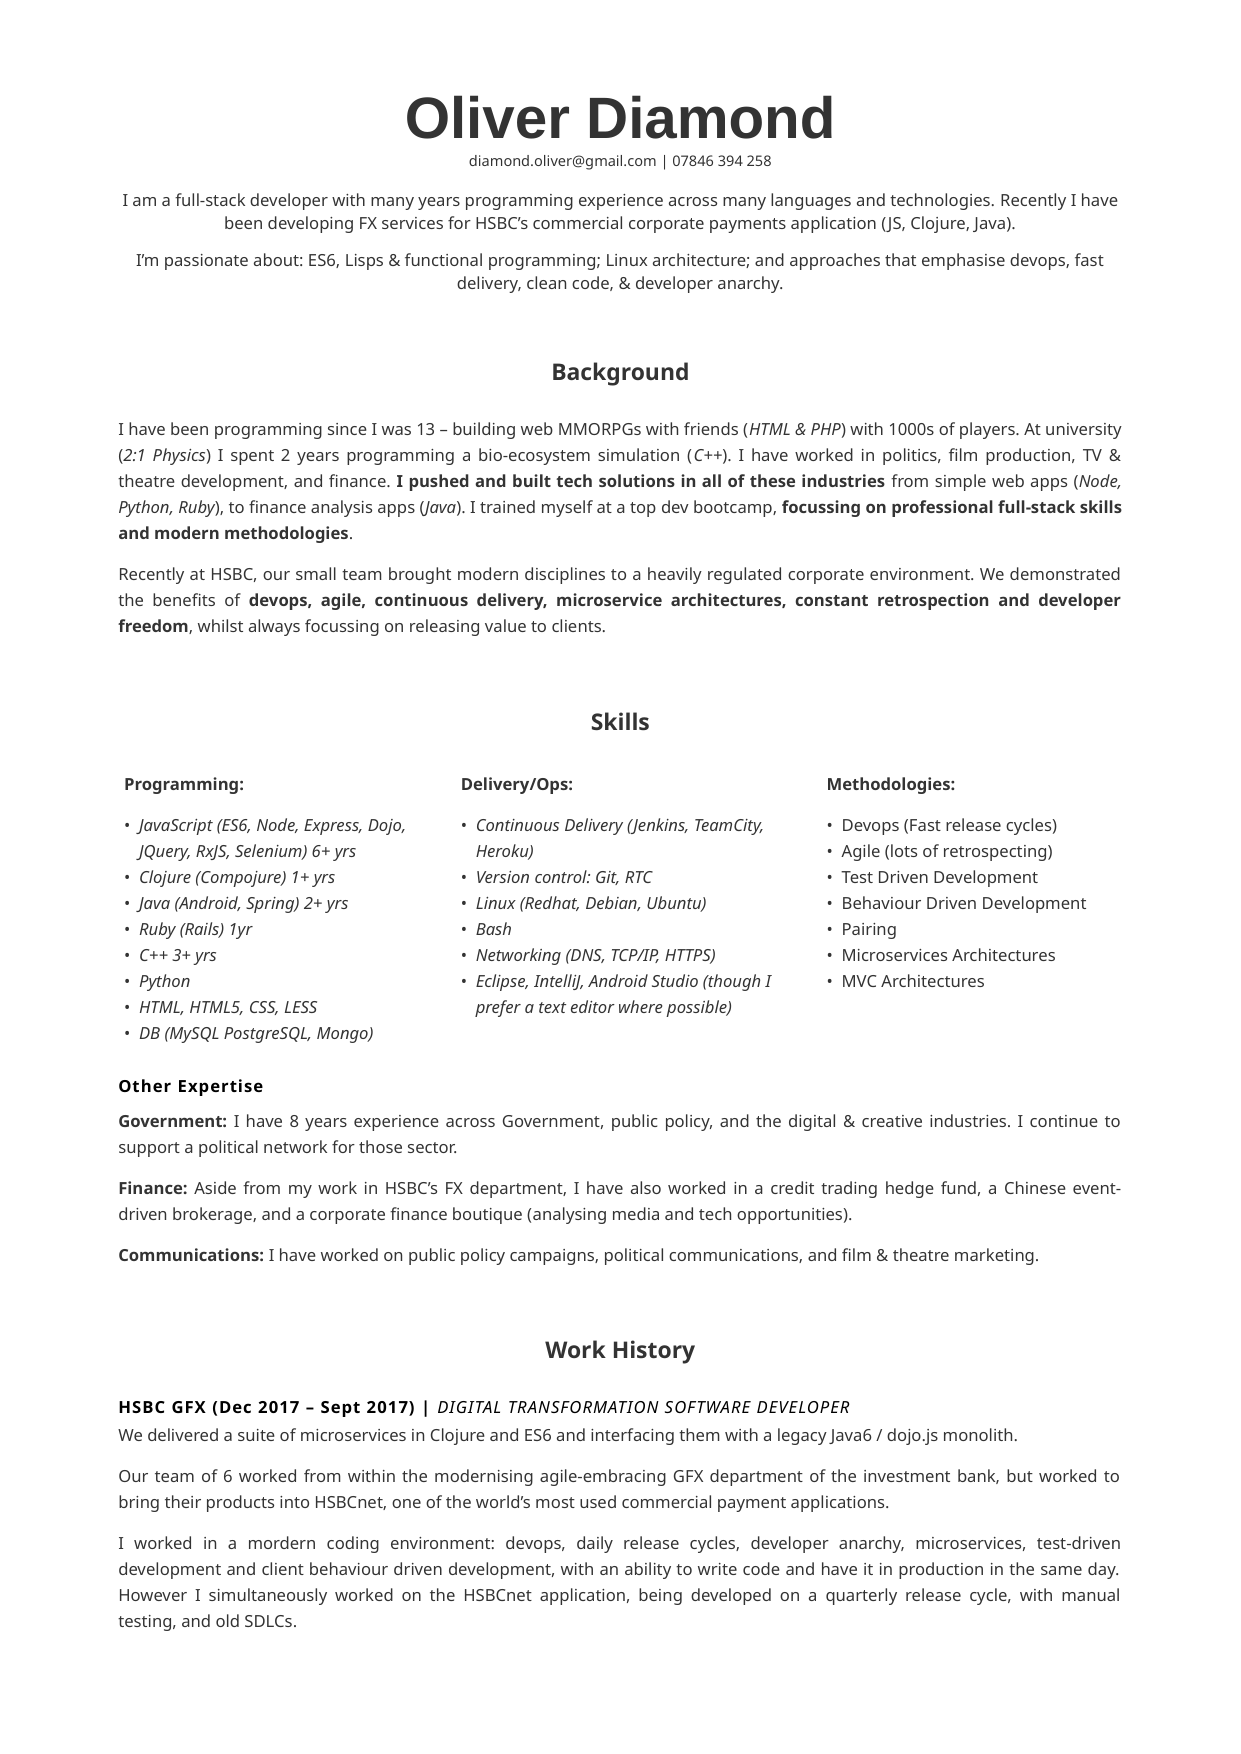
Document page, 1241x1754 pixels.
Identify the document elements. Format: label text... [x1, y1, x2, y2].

text Our team of 6 worked from within the modernising agile-embracing GFX department of the investment bank, but worked to bring their products into HSBCnet, one of the world’s most used commercial payment applications. [118, 1464, 1122, 1513]
table_header Programming: JavaScript (ES6, Node, Express, Dojo, JQuery, RxJS, Selenium) 6+ yrs Clojure (Compojure) 1+ yrs Java (Android, Spring) 2+ yrs Ruby (Rails) 1yr C++ 3+ yrs Python HTML, HTML5, CSS, LESS DB (MySQL PostgreSQL, Mongo) [118, 767, 455, 1056]
text diamond.oliver@gmail.com | 07846 394 258 [118, 151, 1122, 171]
text I’m passionate about: ES6, Lisps & functional programming; Linux architecture; and approaches that emphasise devops, fast delivery, clean code, & developer anarchy. [118, 249, 1122, 294]
text I worked in a mordern coding environment: devops, daily release cycles, developer anarchy, microservices, test-driven development and client behaviour driven development, with an ability to write code and have it in production in the same day. However I simultaneously worked on the HSBCnet application, being developed on a quarterly release cycle, with manual testing, and old SDLCs. [118, 1531, 1122, 1632]
subtitle HSBC GFX (Dec 2017 – Sept 2017) | DIGITAL TRANSFORMATION SOFTWARE DEVELOPER [118, 1396, 1122, 1418]
subtitle Skills [118, 706, 1122, 737]
title Oliver Diamond [118, 84, 1122, 151]
text Finance: Aside from my work in HSBC’s FX department, I have also worked in a credit trading hedge fund, a Chinese event-driven brokerage, and a corporate finance boutique (analysing media and tech opportunities). [118, 1176, 1122, 1225]
text I have been programming since I was 13 – building web MMORPGs with friends (HTML & PHP) with 1000s of players. At university (2:1 Physics) I spent 2 years programming a bio-ecosystem simulation (C++). I have worked in politics, film production, TV & theatre development, and finance. I pushed and built tech solutions in all of these industries from simple web apps (Node, Python, Ruby), to finance analysis apps (Java). I trained myself at a top dev bootcamp, focussing on professional full-stack skills and modern methodologies. [118, 417, 1122, 544]
text We delivered a suite of microservices in Clojure and ES6 and interfacing them with a legacy Java6 / dojo.js monolith. [118, 1423, 1122, 1446]
text I am a full-stack developer with many years programming experience across many languages and technologies. Recently I have been developing FX services for HSBC’s commercial corporate payments application (JS, Clojure, Java). [118, 188, 1122, 234]
text Government: I have 8 years experience across Government, public policy, and the digital & creative industries. I continue to support a political network for those sector. [118, 1109, 1122, 1158]
text Recently at HSBC, our small team brought modern disciplines to a heavily regulated corporate environment. We demonstrated the benefits of devops, agile, continuous delivery, microservice architectures, constant retrospection and developer freedom, whilst always focussing on releasing value to clients. [118, 562, 1122, 637]
subtitle Other Expertise [118, 1074, 1122, 1097]
text Communications: I have worked on public policy campaigns, political communications, and film & theatre marketing. [118, 1243, 1122, 1266]
table_header Delivery/Ops: Continuous Delivery (Jenkins, TeamCity, Heroku) Version control: Git, RTC Linux (Redhat, Debian, Ubuntu) Bash Networking (DNS, TCP/IP, HTTPS) Eclipse, IntelliJ, Android Studio (though I prefer a text editor where possible) [455, 767, 821, 1056]
subtitle Background [118, 356, 1122, 387]
table_header Methodologies: Devops (Fast release cycles) Agile (lots of retrospecting) Test Driven Development Behaviour Driven Development Pairing Microservices Architectures MVC Architectures [821, 767, 1122, 1056]
subtitle Work History [118, 1334, 1122, 1366]
